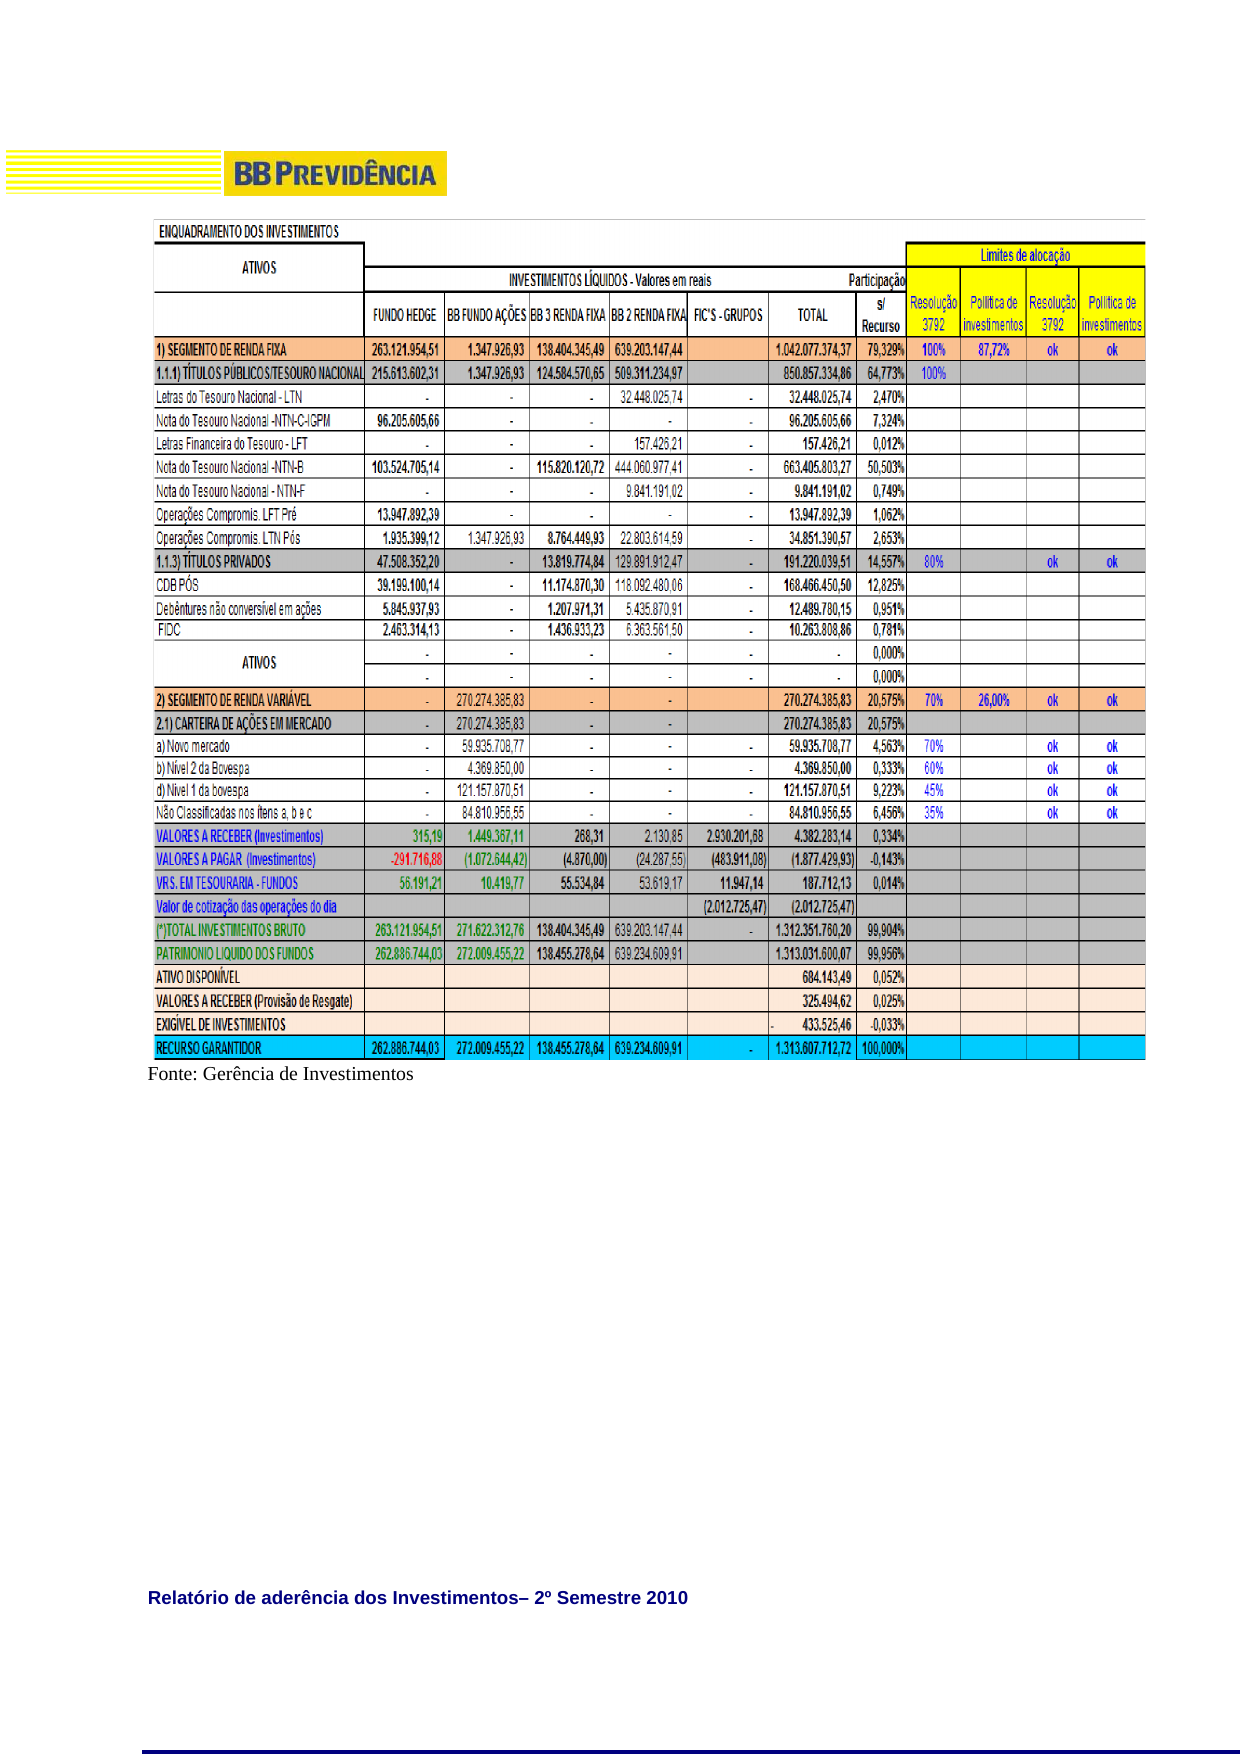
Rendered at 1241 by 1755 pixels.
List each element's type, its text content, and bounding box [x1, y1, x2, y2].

text Fonte: Gerência de Investimentos [147, 1062, 1152, 1084]
